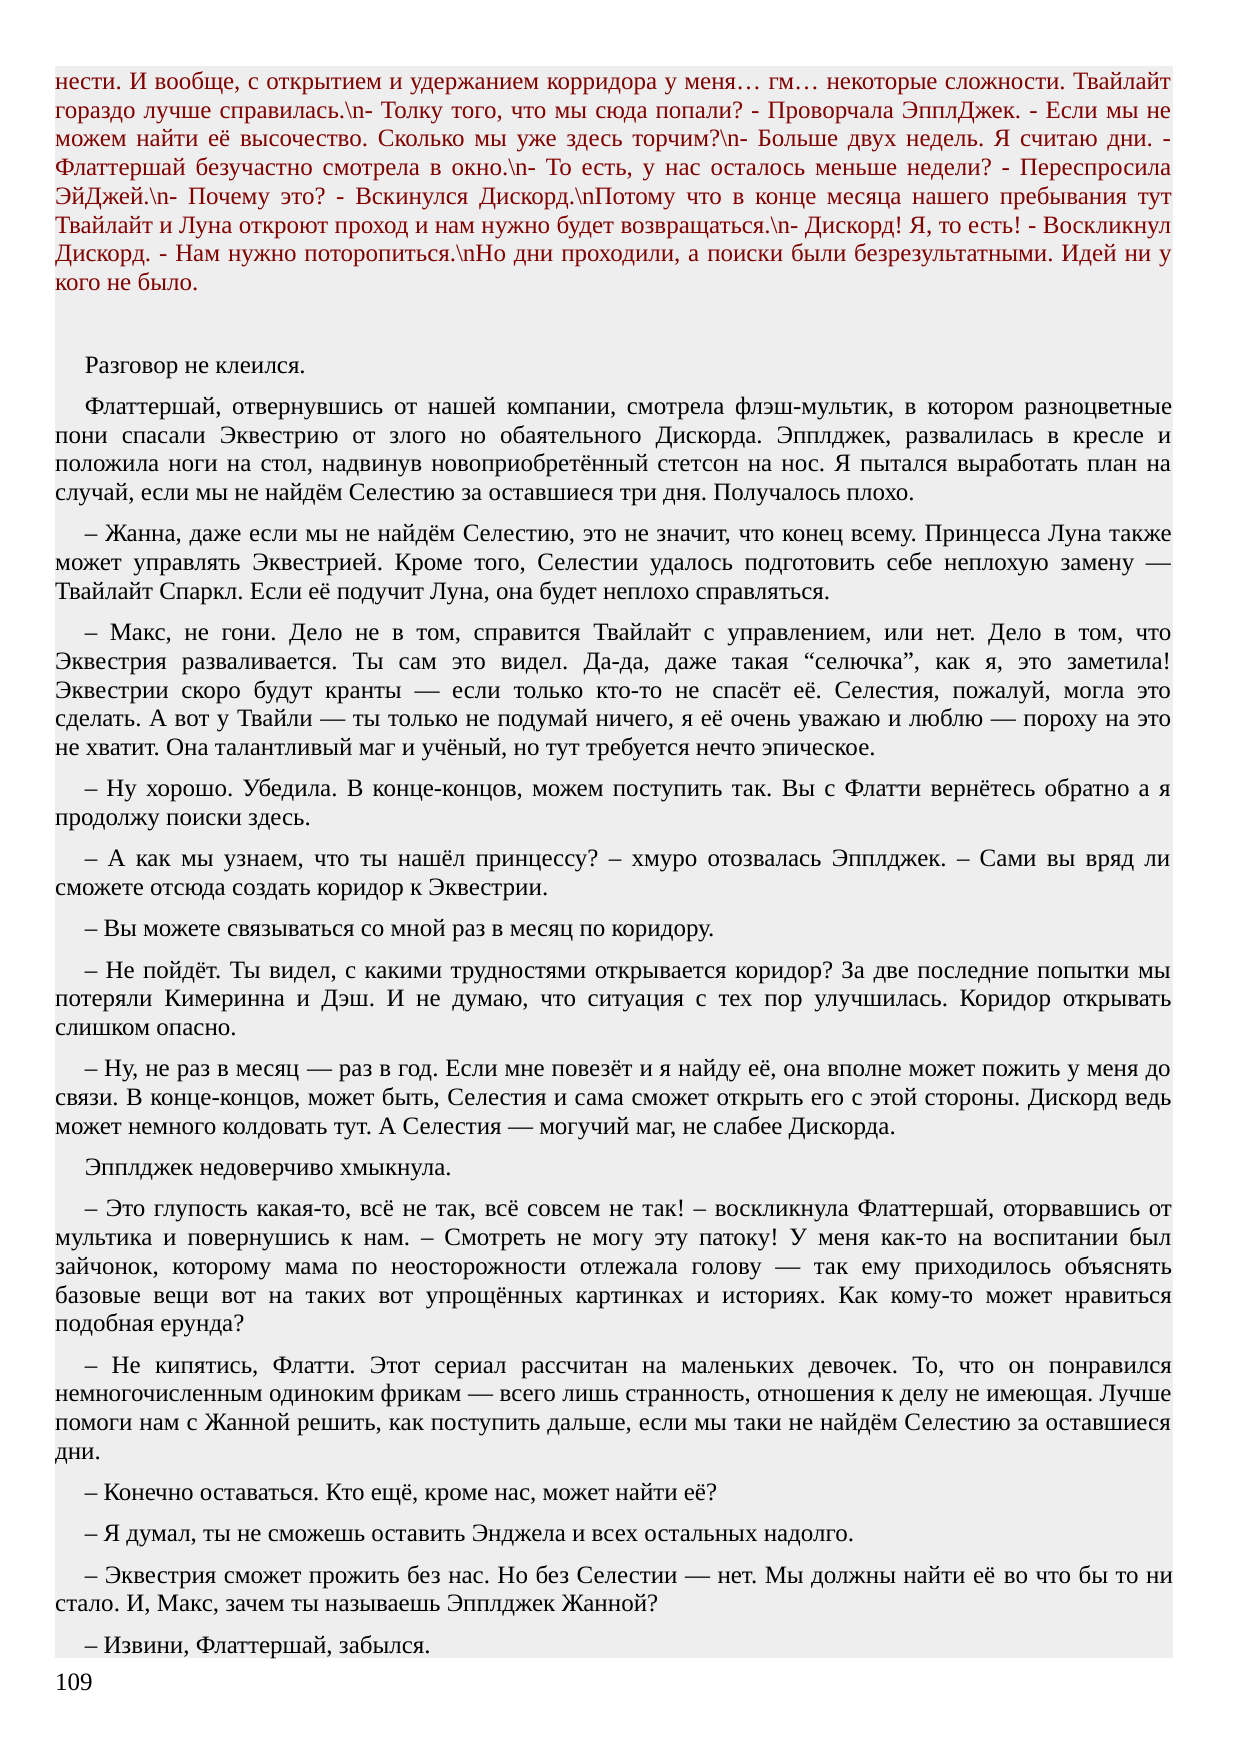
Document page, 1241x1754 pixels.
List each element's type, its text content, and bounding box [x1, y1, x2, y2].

text – Я думал, ты не сможешь оставить Энджела и всех остальных надолго. [55, 1518, 1173, 1547]
text – Ну, не раз в месяц — раз в год. Если мне повезёт и я найду её, она вполне может пожить у меня до связи. В конце-концов, может быть, Селестия и сама сможет открыть его с этой стороны. Дискорд ведь может немного колдовать тут. А Селестия — могучий маг, не слабее Дискорда. [55, 1053, 1173, 1140]
text – Конечно оставаться. Кто ещё, кроме нас, может найти её? [55, 1477, 1173, 1506]
text – Эквестрия сможет прожить без нас. Но без Селестии — нет. Мы должны найти её во что бы то ни стало. И, Макс, зачем ты называешь Эпплджек Жанной? [55, 1560, 1173, 1617]
text Флаттершай, отвернувшись от нашей компании, смотрела флэш-мультик, в котором разноцветные пони спасали Эквестрию от злого но обаятельного Дискорда. Эпплджек, развалилась в кресле и положила ноги на стол, надвинув новоприобретённый стетсон на нос. Я пытался выработать план на случай, если мы не найдём Селестию за оставшиеся три дня. Получалось плохо. [55, 391, 1173, 506]
text – Жанна, даже если мы не найдём Селестию, это не значит, что конец всему. Принцесса Луна также может управлять Эквестрией. Кроме того, Селестии удалось подготовить себе неплохую замену — Твайлайт Спаркл. Если её подучит Луна, она будет неплохо справляться. [55, 518, 1173, 605]
text нести. И вообще, с открытием и удержанием корридора у меня… гм… некоторые сложности. Твайлайт гораздо лучше справилась.\n- Толку того, что мы сюда попали? - Проворчала ЭпплДжек. - Если мы не можем найти её высочество. Сколько мы уже здесь торчим?\n- Больше двух недель. Я считаю дни. - Флаттершай безучастно смотрела в окно.\n- То есть, у нас осталось меньше недели? - Переспросила ЭйДжей.\n- Почему это? - Вскинулся Дискорд.\nПотому что в конце месяца нашего пребывания тут Твайлайт и Луна откроют проход и нам нужно будет возвращаться.\n- Дискорд! Я, то есть! - Воскликнул Дискорд. - Нам нужно поторопиться.\nНо дни проходили, а поиски были безрезультатными. Идей ни у кого не было. [55, 66, 1173, 296]
text – Вы можете связываться со мной раз в месяц по коридору. [55, 913, 1173, 942]
text – Извини, Флаттершай, забылся. [55, 1630, 1173, 1658]
text – Макс, не гони. Дело не в том, справится Твайлайт с управлением, или нет. Дело в том, что Эквестрия разваливается. Ты сам это видел. Да-да, даже такая “селючка”, как я, это заметила! Эквестрии скоро будут кранты — если только кто-то не спасёт её. Селестия, пожалуй, могла это сделать. А вот у Твайли — ты только не подумай ничего, я её очень уважаю и люблю — пороху на это не хватит. Она талантливый маг и учёный, но тут требуется нечто эпическое. [55, 617, 1173, 761]
text – Не кипятись, Флатти. Этот сериал рассчитан на маленьких девочек. То, что он понравился немногочисленным одиноким фрикам — всего лишь странность, отношения к делу не имеющая. Лучше помоги нам с Жанной решить, как поступить дальше, если мы таки не найдём Селестию за оставшиеся дни. [55, 1350, 1173, 1465]
text – Не пойдёт. Ты видел, с какими трудностями открывается коридор? За две последние попытки мы потеряли Кимеринна и Дэш. И не думаю, что ситуация с тех пор улучшилась. Коридор открывать слишком опасно. [55, 955, 1173, 1041]
text Разговор не клеился. [55, 350, 1173, 378]
text – Ну хорошо. Убедила. В конце-концов, можем поступить так. Вы с Флатти вернётесь обратно а я продолжу поиски здесь. [55, 773, 1173, 831]
text Эпплджек недоверчиво хмыкнула. [55, 1152, 1173, 1181]
text – А как мы узнаем, что ты нашёл принцессу? – хмуро отозвалась Эпплджек. – Сами вы вряд ли сможете отсюда создать коридор к Эквестрии. [55, 843, 1173, 901]
text – Это глупость какая-то, всё не так, всё совсем не так! – воскликнула Флаттершай, оторвавшись от мультика и повернушись к нам. – Смотреть не могу эту патоку! У меня как-то на воспитании был зайчонок, которому мама по неосторожности отлежала голову — так ему приходилось объяснять базовые вещи вот на таких вот упрощённых картинках и историях. Как кому-то может нравиться подобная ерунда? [55, 1193, 1173, 1337]
